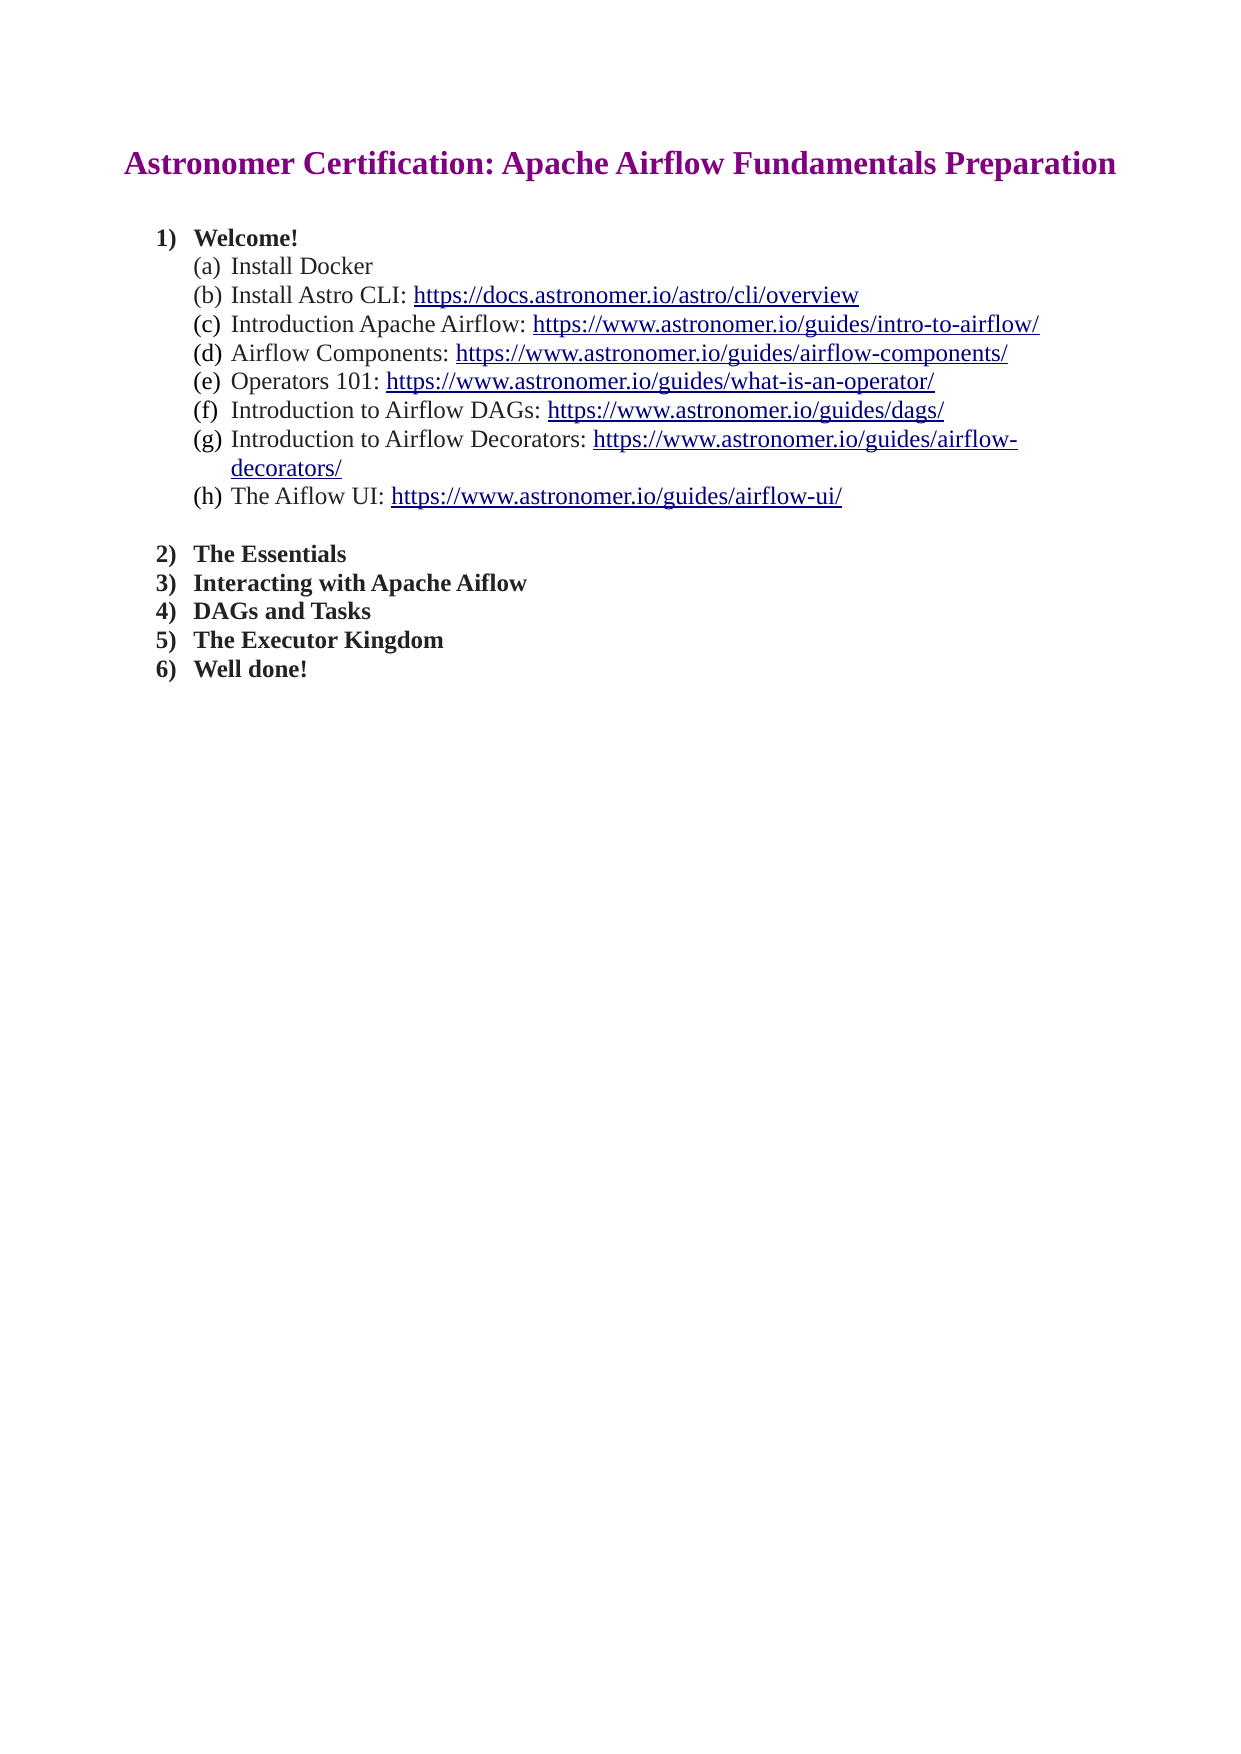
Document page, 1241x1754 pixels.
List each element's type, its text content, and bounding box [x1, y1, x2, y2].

list Introduction Apache Airflow: https://www.astronomer.io/guides/intro-to-airflow/ [193, 309, 1122, 338]
list Interacting with Apache Aiflow [156, 568, 1122, 596]
list Airflow Components: https://www.astronomer.io/guides/airflow-components/ [193, 338, 1122, 366]
list DAGs and Tasks [156, 596, 1122, 625]
subtitle Astronomer Certification: Apache Airflow Fundamentals Preparation [118, 143, 1122, 181]
list The Aiflow UI: https://www.astronomer.io/guides/airflow-ui/ [193, 481, 1122, 510]
list Introduction to Airflow Decorators: https://www.astronomer.io/guides/airflow-decorators/ [193, 424, 1122, 481]
list Install Astro CLI: https://docs.astronomer.io/astro/cli/overview [193, 280, 1122, 309]
list The Executor Kingdom [156, 625, 1122, 654]
list The Essentials [156, 539, 1122, 568]
list Welcome! [156, 223, 1122, 251]
list Install Docker [193, 251, 1122, 280]
list Introduction to Airflow DAGs: https://www.astronomer.io/guides/dags/ [193, 395, 1122, 424]
list Operators 101: https://www.astronomer.io/guides/what-is-an-operator/ [193, 366, 1122, 395]
list Well done! [156, 654, 1122, 683]
